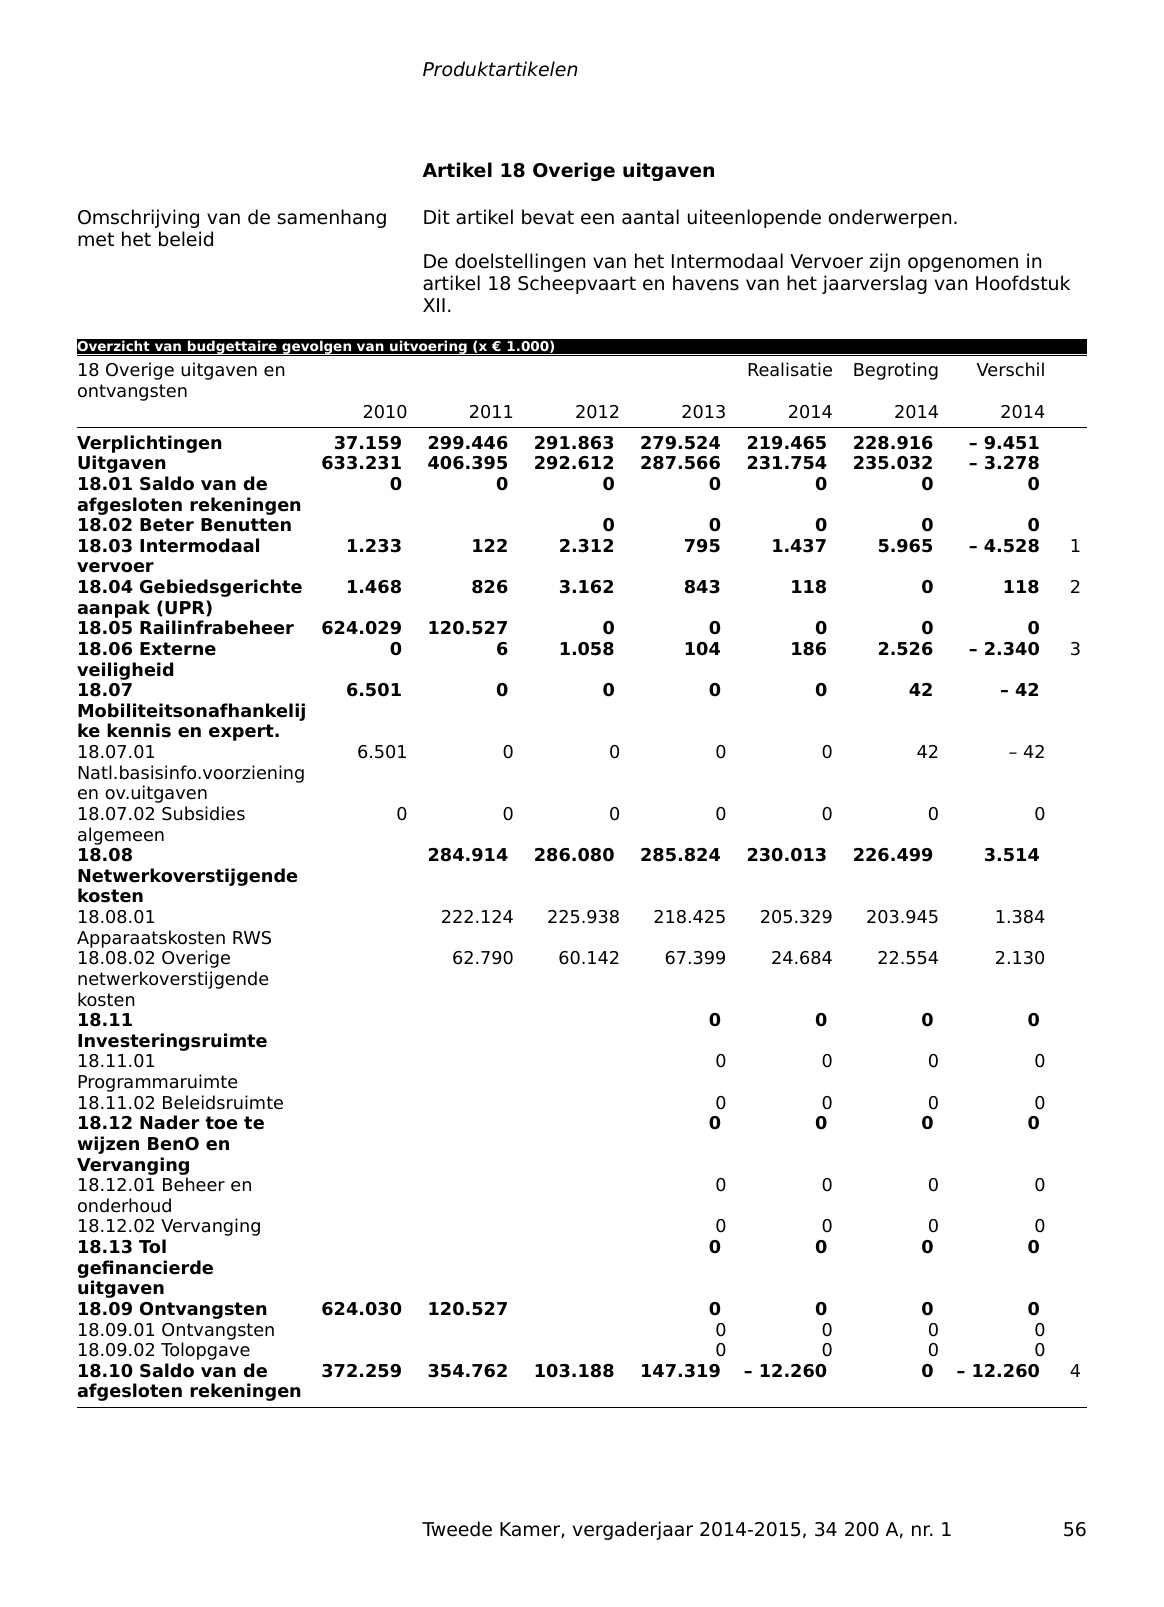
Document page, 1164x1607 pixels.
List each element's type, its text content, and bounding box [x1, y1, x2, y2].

table_cell 203.945 [839, 907, 945, 948]
table_cell 0 [626, 1093, 732, 1113]
table_cell [520, 1093, 626, 1113]
table_cell 0 [945, 1051, 1051, 1093]
table_cell [1051, 1093, 1087, 1113]
table_cell 24.684 [732, 948, 838, 1010]
table_cell 22.554 [839, 948, 945, 1010]
table_cell 354.762 [413, 1361, 519, 1407]
table_cell 0 [839, 1237, 945, 1299]
table_cell [1051, 845, 1087, 907]
table_cell [1051, 1320, 1087, 1340]
table_cell 0 [945, 1299, 1051, 1319]
table_cell [77, 402, 307, 427]
table_cell – 2.340 [945, 639, 1051, 680]
table_cell 291.863 [520, 428, 626, 453]
table_cell 0 [732, 680, 838, 742]
table_cell 118 [945, 577, 1051, 618]
table_cell 18.07 Mobiliteitsonafhankelijke kennis en expert. [77, 680, 307, 742]
table_cell [626, 356, 732, 402]
table_cell 2.312 [520, 536, 626, 577]
table_cell [1051, 428, 1087, 453]
table_cell 0 [520, 618, 626, 639]
table_cell 118 [732, 577, 838, 618]
table_cell 0 [732, 804, 838, 845]
table_cell 843 [626, 577, 732, 618]
table_cell [1051, 680, 1087, 742]
table_cell 0 [945, 1340, 1051, 1361]
table_cell 0 [839, 515, 945, 536]
table_cell 18.07.01 Natl.basisinfo.voorziening en ov.uitgaven [77, 742, 307, 804]
table_cell 0 [520, 742, 626, 804]
table_cell Uitgaven [77, 453, 307, 474]
table_cell 0 [626, 1237, 732, 1299]
table_cell 18.12 Nader toe te wijzen BenO en Vervanging [77, 1113, 307, 1175]
table_cell 0 [945, 1216, 1051, 1237]
table_cell 2.130 [945, 948, 1051, 1010]
table_cell 2012 [520, 402, 626, 427]
table_cell [1051, 742, 1087, 804]
table_cell [413, 1051, 519, 1093]
table_cell 0 [732, 1113, 838, 1175]
table_cell 1.437 [732, 536, 838, 577]
table_cell [307, 1175, 413, 1216]
table_cell 0 [626, 1051, 732, 1093]
table_cell 2011 [413, 402, 519, 427]
table_cell [307, 356, 413, 402]
table_cell 633.231 [307, 453, 413, 474]
table_cell 0 [945, 1010, 1051, 1051]
table_cell [307, 1113, 413, 1175]
table_cell 2.526 [839, 639, 945, 680]
table_cell 225.938 [520, 907, 626, 948]
table_cell 122 [413, 536, 519, 577]
table_cell [307, 1093, 413, 1113]
table_cell 6 [413, 639, 519, 680]
table_cell 6.501 [307, 742, 413, 804]
table_cell 18.01 Saldo van de afgesloten rekeningen [77, 474, 307, 515]
table_cell 0 [626, 742, 732, 804]
table_cell Verplichtingen [77, 428, 307, 453]
table_cell 279.524 [626, 428, 732, 453]
table_cell 0 [626, 804, 732, 845]
table_cell 18.12.01 Beheer en onderhoud [77, 1175, 307, 1216]
table_cell 0 [732, 618, 838, 639]
table_cell 826 [413, 577, 519, 618]
table_cell [1051, 356, 1087, 402]
table_cell [307, 1340, 413, 1361]
table_cell – 42 [945, 742, 1051, 804]
table_cell 0 [520, 474, 626, 515]
table_cell [1051, 907, 1087, 948]
table_cell 0 [839, 1175, 945, 1216]
table_cell [1051, 1237, 1087, 1299]
table_cell 219.465 [732, 428, 838, 453]
table_cell [520, 1237, 626, 1299]
table_cell 6.501 [307, 680, 413, 742]
table_cell 0 [626, 1010, 732, 1051]
table_cell 0 [839, 577, 945, 618]
table_cell [1051, 1175, 1087, 1216]
table_cell 205.329 [732, 907, 838, 948]
table_cell 0 [945, 1320, 1051, 1340]
table_cell [413, 356, 519, 402]
table_cell 0 [839, 1010, 945, 1051]
table_cell [1051, 1299, 1087, 1319]
table_cell [520, 1010, 626, 1051]
table_cell 0 [839, 1216, 945, 1237]
subtitle Artikel 18 Overige uitgaven [422, 160, 1087, 182]
table_cell – 9.451 [945, 428, 1051, 453]
table_cell Realisatie [732, 356, 838, 402]
table_cell 120.527 [413, 618, 519, 639]
table_cell 0 [626, 1113, 732, 1175]
table_cell [307, 1010, 413, 1051]
table_cell 62.790 [413, 948, 519, 1010]
table_cell [413, 1175, 519, 1216]
table_cell [1051, 474, 1087, 515]
table_cell 18.12.02 Vervanging [77, 1216, 307, 1237]
table_cell [413, 1093, 519, 1113]
table_cell [520, 1051, 626, 1093]
table_cell 2014 [732, 402, 838, 427]
table_cell [1051, 402, 1087, 427]
table_cell 18.05 Railinfrabeheer [77, 618, 307, 639]
table_cell 2013 [626, 402, 732, 427]
table_cell 0 [839, 1340, 945, 1361]
table_cell 18 Overige uitgaven en ontvangsten [77, 356, 307, 402]
table_cell 0 [945, 618, 1051, 639]
table_cell 0 [626, 1340, 732, 1361]
table_cell 0 [520, 515, 626, 536]
table_cell [307, 1237, 413, 1299]
table_cell [307, 948, 413, 1010]
table_cell 2 [1051, 577, 1087, 618]
table_cell 0 [732, 742, 838, 804]
table_cell 0 [732, 1010, 838, 1051]
table_cell 0 [839, 1320, 945, 1340]
table_cell [1051, 1113, 1087, 1175]
table_cell 1.468 [307, 577, 413, 618]
table_cell 0 [626, 1216, 732, 1237]
table_cell 18.07.02 Subsidies algemeen [77, 804, 307, 845]
table_cell 286.080 [520, 845, 626, 907]
table_cell [307, 1320, 413, 1340]
table_cell 0 [839, 1093, 945, 1113]
table_cell 103.188 [520, 1361, 626, 1407]
text Dit artikel bevat een aantal uiteenlopende onderwerpen. [422, 207, 1087, 229]
table_cell [413, 1237, 519, 1299]
table_cell [413, 1010, 519, 1051]
table_cell 18.08.02 Overige netwerkoverstijgende kosten [77, 948, 307, 1010]
table_cell [1051, 948, 1087, 1010]
table_cell [413, 1340, 519, 1361]
table_cell – 12.260 [945, 1361, 1051, 1407]
table_cell Begroting [839, 356, 945, 402]
table_cell 60.142 [520, 948, 626, 1010]
table_cell Verschil [945, 356, 1051, 402]
table_cell 0 [413, 742, 519, 804]
table_cell 624.029 [307, 618, 413, 639]
table_cell 0 [732, 1237, 838, 1299]
table_cell 0 [839, 618, 945, 639]
table_cell 0 [520, 680, 626, 742]
table_cell [413, 1113, 519, 1175]
table_cell 18.09.01 Ontvangsten [77, 1320, 307, 1340]
table_cell 18.09.02 Tolopgave [77, 1340, 307, 1361]
table_cell – 42 [945, 680, 1051, 742]
table_cell 18.08 Netwerkoverstijgende kosten [77, 845, 307, 907]
table_cell 235.032 [839, 453, 945, 474]
table_cell 42 [839, 742, 945, 804]
table_cell 228.916 [839, 428, 945, 453]
table_cell 285.824 [626, 845, 732, 907]
table_cell [413, 1216, 519, 1237]
table_cell 0 [626, 515, 732, 536]
table_cell 147.319 [626, 1361, 732, 1407]
table_cell 0 [732, 1093, 838, 1113]
table_cell – 4.528 [945, 536, 1051, 577]
table_cell 0 [839, 1361, 945, 1407]
table_cell 0 [839, 1113, 945, 1175]
table_cell [1051, 618, 1087, 639]
table_cell 0 [626, 680, 732, 742]
table_cell 0 [732, 1340, 838, 1361]
table_cell [1051, 804, 1087, 845]
table_cell 2014 [945, 402, 1051, 427]
table_cell 18.11 Investeringsruimte [77, 1010, 307, 1051]
table_cell 186 [732, 639, 838, 680]
table_cell 226.499 [839, 845, 945, 907]
table_cell 18.02 Beter Benutten [77, 515, 307, 536]
table_cell 287.566 [626, 453, 732, 474]
table_cell 0 [732, 1175, 838, 1216]
table_cell 1 [1051, 536, 1087, 577]
text Omschrijving van de samenhang met het beleid [77, 207, 399, 251]
table_cell 2014 [839, 402, 945, 427]
table_cell [520, 1299, 626, 1319]
table_cell 0 [732, 1320, 838, 1340]
table_cell 1.058 [520, 639, 626, 680]
table_cell 0 [945, 1175, 1051, 1216]
table_cell [520, 1216, 626, 1237]
table_cell 0 [626, 1299, 732, 1319]
table_header Overzicht van budgettaire gevolgen van uitvoering (x € 1.000) [77, 339, 1087, 354]
table_cell 18.11.02 Beleidsruimte [77, 1093, 307, 1113]
table_cell 406.395 [413, 453, 519, 474]
table_cell 0 [626, 474, 732, 515]
table_cell 104 [626, 639, 732, 680]
table_cell 18.13 Tol gefinancierde uitgaven [77, 1237, 307, 1299]
table_cell 795 [626, 536, 732, 577]
table_cell 0 [413, 804, 519, 845]
table_cell 5.965 [839, 536, 945, 577]
table_cell 3.162 [520, 577, 626, 618]
table_cell 42 [839, 680, 945, 742]
table_cell 218.425 [626, 907, 732, 948]
table_cell 0 [839, 1299, 945, 1319]
table_cell [307, 1051, 413, 1093]
table_cell 0 [307, 639, 413, 680]
table_cell 0 [945, 804, 1051, 845]
table_cell 18.04 Gebiedsgerichte aanpak (UPR) [77, 577, 307, 618]
table_cell 0 [839, 474, 945, 515]
table_cell 120.527 [413, 1299, 519, 1319]
table_cell – 12.260 [732, 1361, 838, 1407]
table_cell 18.10 Saldo van de afgesloten rekeningen [77, 1361, 307, 1407]
table_cell 0 [307, 474, 413, 515]
table_cell [520, 356, 626, 402]
table_cell 0 [839, 1051, 945, 1093]
table_cell [307, 845, 413, 907]
table_cell [413, 515, 519, 536]
table_cell [520, 1175, 626, 1216]
table_cell [413, 1320, 519, 1340]
table_cell [307, 907, 413, 948]
table_cell 0 [945, 515, 1051, 536]
table_cell 18.06 Externe veiligheid [77, 639, 307, 680]
table_cell 299.446 [413, 428, 519, 453]
table_cell 230.013 [732, 845, 838, 907]
table_cell 231.754 [732, 453, 838, 474]
table_cell 18.09 Ontvangsten [77, 1299, 307, 1319]
table_cell 624.030 [307, 1299, 413, 1319]
table_cell [1051, 453, 1087, 474]
table_cell 0 [626, 1320, 732, 1340]
text De doelstellingen van het Intermodaal Vervoer zijn opgenomen in artikel 18 Scheepvaart en havens van het jaarverslag van Hoofdstuk XII. [422, 251, 1087, 317]
table_cell 0 [732, 515, 838, 536]
table_cell 0 [945, 1237, 1051, 1299]
table_cell 18.03 Intermodaal vervoer [77, 536, 307, 577]
table_cell 0 [626, 1175, 732, 1216]
table_cell 0 [945, 1113, 1051, 1175]
table_cell 0 [307, 804, 413, 845]
table_cell [520, 1113, 626, 1175]
table_cell 67.399 [626, 948, 732, 1010]
table_cell 3.514 [945, 845, 1051, 907]
table_cell 1.384 [945, 907, 1051, 948]
table_cell 0 [626, 618, 732, 639]
table_cell 292.612 [520, 453, 626, 474]
table_cell 0 [945, 1093, 1051, 1113]
table_cell 0 [413, 474, 519, 515]
table_cell [307, 1216, 413, 1237]
table_cell [1051, 1216, 1087, 1237]
table_cell 1.233 [307, 536, 413, 577]
table_cell 372.259 [307, 1361, 413, 1407]
table_cell 0 [520, 804, 626, 845]
table_cell 3 [1051, 639, 1087, 680]
table_cell [1051, 1051, 1087, 1093]
table_cell 18.11.01 Programmaruimte [77, 1051, 307, 1093]
table_cell 0 [413, 680, 519, 742]
table_cell [1051, 1010, 1087, 1051]
table_cell 0 [732, 1299, 838, 1319]
table_cell 0 [945, 474, 1051, 515]
table_cell 0 [732, 1216, 838, 1237]
table_cell [1051, 515, 1087, 536]
table_cell [520, 1340, 626, 1361]
table_cell 0 [732, 1051, 838, 1093]
table_cell [307, 515, 413, 536]
table_cell [1051, 1340, 1087, 1361]
table_cell 37.159 [307, 428, 413, 453]
table_cell 222.124 [413, 907, 519, 948]
table_cell 0 [732, 474, 838, 515]
table_cell – 3.278 [945, 453, 1051, 474]
table_cell 18.08.01 Apparaatskosten RWS [77, 907, 307, 948]
table_cell [520, 1320, 626, 1340]
table_cell 284.914 [413, 845, 519, 907]
table_cell 0 [839, 804, 945, 845]
table_cell 2010 [307, 402, 413, 427]
table_cell 4 [1051, 1361, 1087, 1407]
